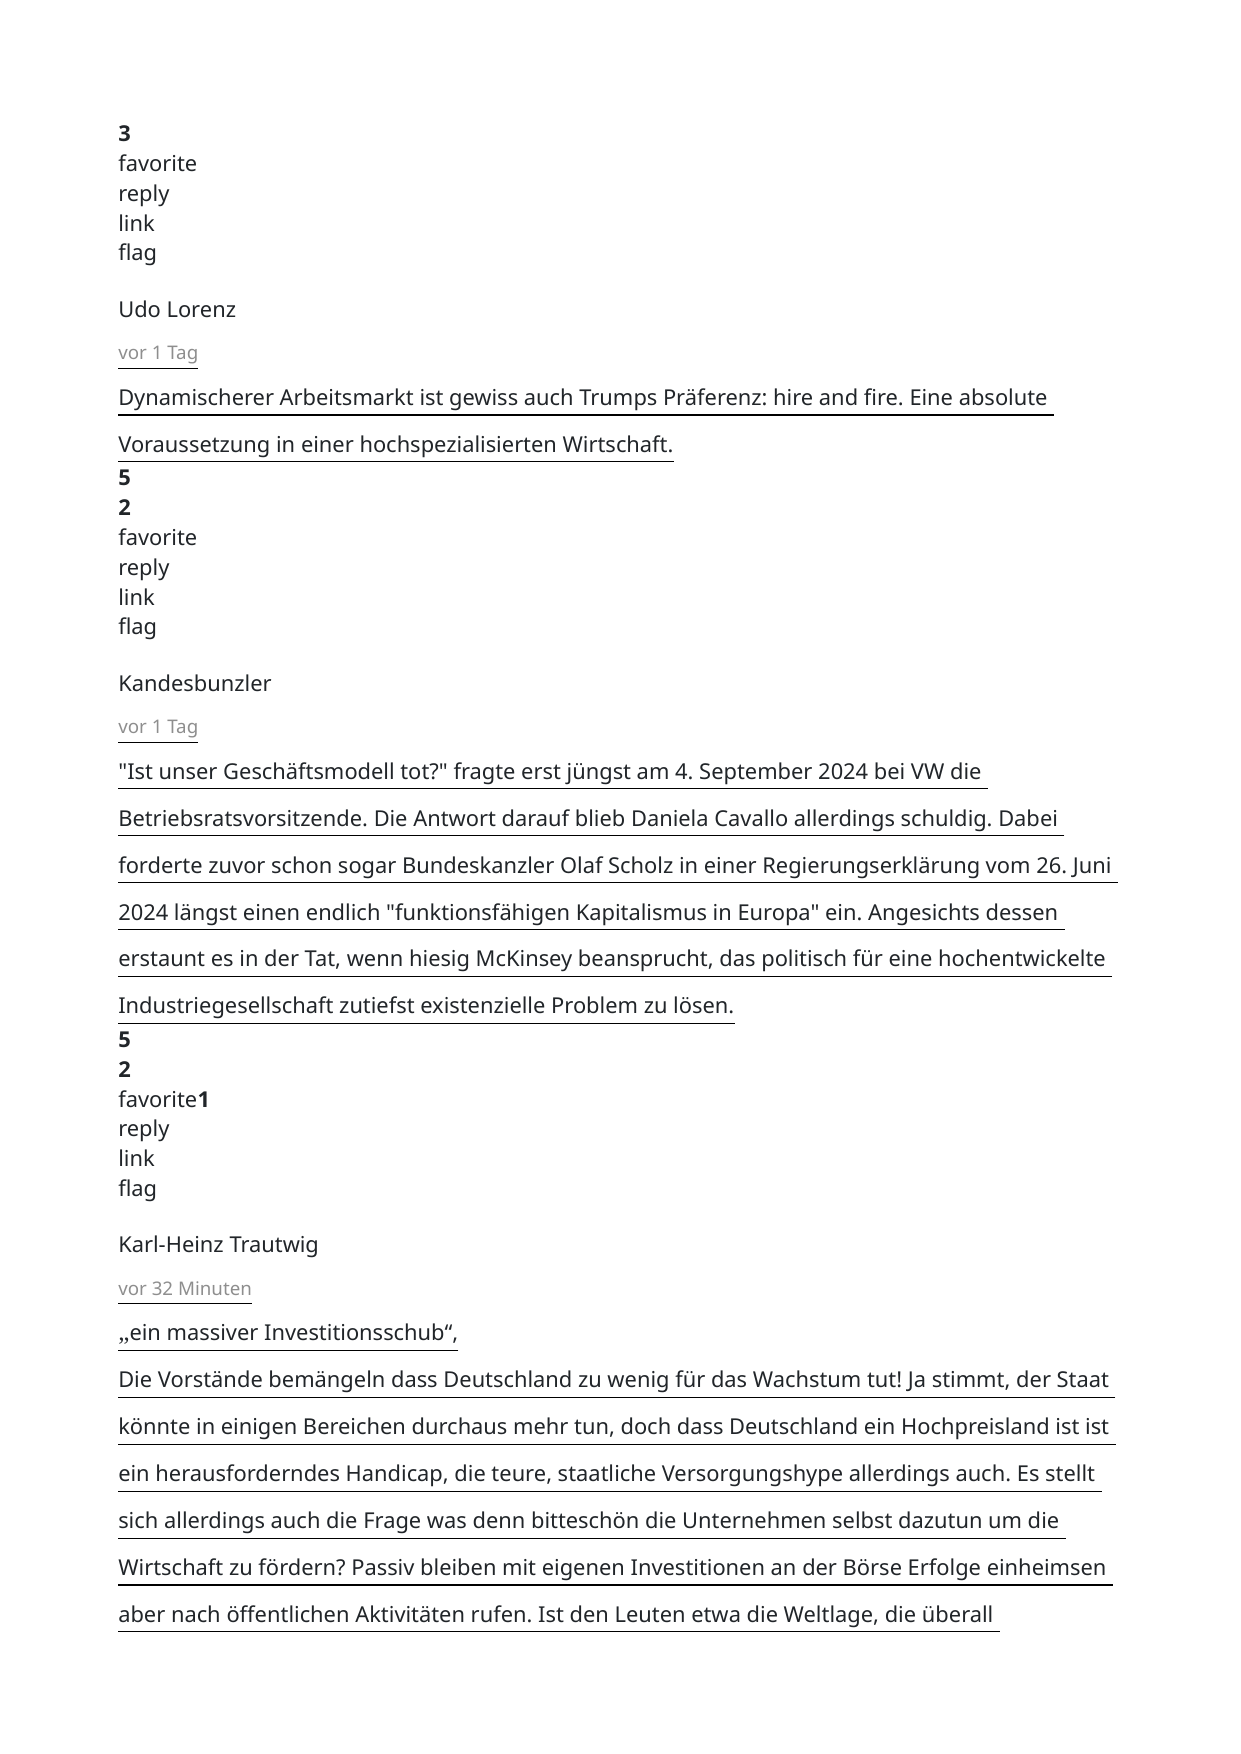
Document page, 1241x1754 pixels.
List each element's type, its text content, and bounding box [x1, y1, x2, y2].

text favorite [118, 522, 1122, 552]
text link [118, 582, 1122, 611]
text flag [118, 1173, 1122, 1203]
text Kandesbunzler [118, 657, 1114, 697]
text link [118, 207, 1122, 237]
text vor 1 Tag [118, 713, 1122, 743]
text reply [118, 552, 1122, 582]
text "Ist unser Geschäftsmodell tot?" fragte erst jüngst am 4. September 2024 bei VW die Betriebsratsvorsitzende. Die Antwort darauf blieb Daniela Cavallo allerdings schuldig. Dabei forderte zuvor schon sogar Bundeskanzler Olaf Scholz in einer Regierungserklärung vom 26. Juni 2024 längst einen endlich "funktionsfähigen Kapitalismus in Europa" ein. Angesichts dessen erstaunt es in der Tat, wenn hiesig McKinsey beansprucht, das politisch für eine hochentwickelte Industriegesellschaft zutiefst existenzielle Problem zu lösen. [118, 743, 1122, 1024]
text favorite [118, 148, 1122, 178]
text 5 [118, 1024, 1122, 1054]
text reply [118, 178, 1122, 207]
text vor 32 Minuten [118, 1274, 1122, 1304]
text „ein massiver Investitionsschub“, Die Vorstände bemängeln dass Deutschland zu wenig für das Wachstum tut! Ja stimmt, der Staat könnte in einigen Bereichen durchaus mehr tun, doch dass Deutschland ein Hochpreisland ist ist ein herausforderndes Handicap, die teure, staatliche Versorgungshype allerdings auch. Es stellt sich allerdings auch die Frage was denn bitteschön die Unternehmen selbst dazutun um die Wirtschaft zu fördern? Passiv bleiben mit eigenen Investitionen an der Börse Erfolge einheimsen aber nach öffentlichen Aktivitäten rufen. Ist den Leuten etwa die Weltlage, die überall [118, 1304, 1122, 1632]
text flag [118, 611, 1122, 641]
text vor 1 Tag [118, 339, 1122, 369]
text link [118, 1143, 1122, 1173]
text 2 [118, 492, 1122, 522]
text Udo Lorenz [118, 283, 1114, 323]
text 5 [118, 462, 1122, 492]
text flag [118, 237, 1122, 267]
text Dynamischerer Arbeitsmarkt ist gewiss auch Trumps Präferenz: hire and fire. Eine absolute Voraussetzung in einer hochspezialisierten Wirtschaft. [118, 369, 1122, 462]
text 2 [118, 1054, 1122, 1083]
text 3 [118, 118, 1122, 148]
text reply [118, 1113, 1122, 1143]
text Karl-Heinz Trautwig [118, 1218, 1114, 1259]
text favorite1 [118, 1083, 1122, 1113]
